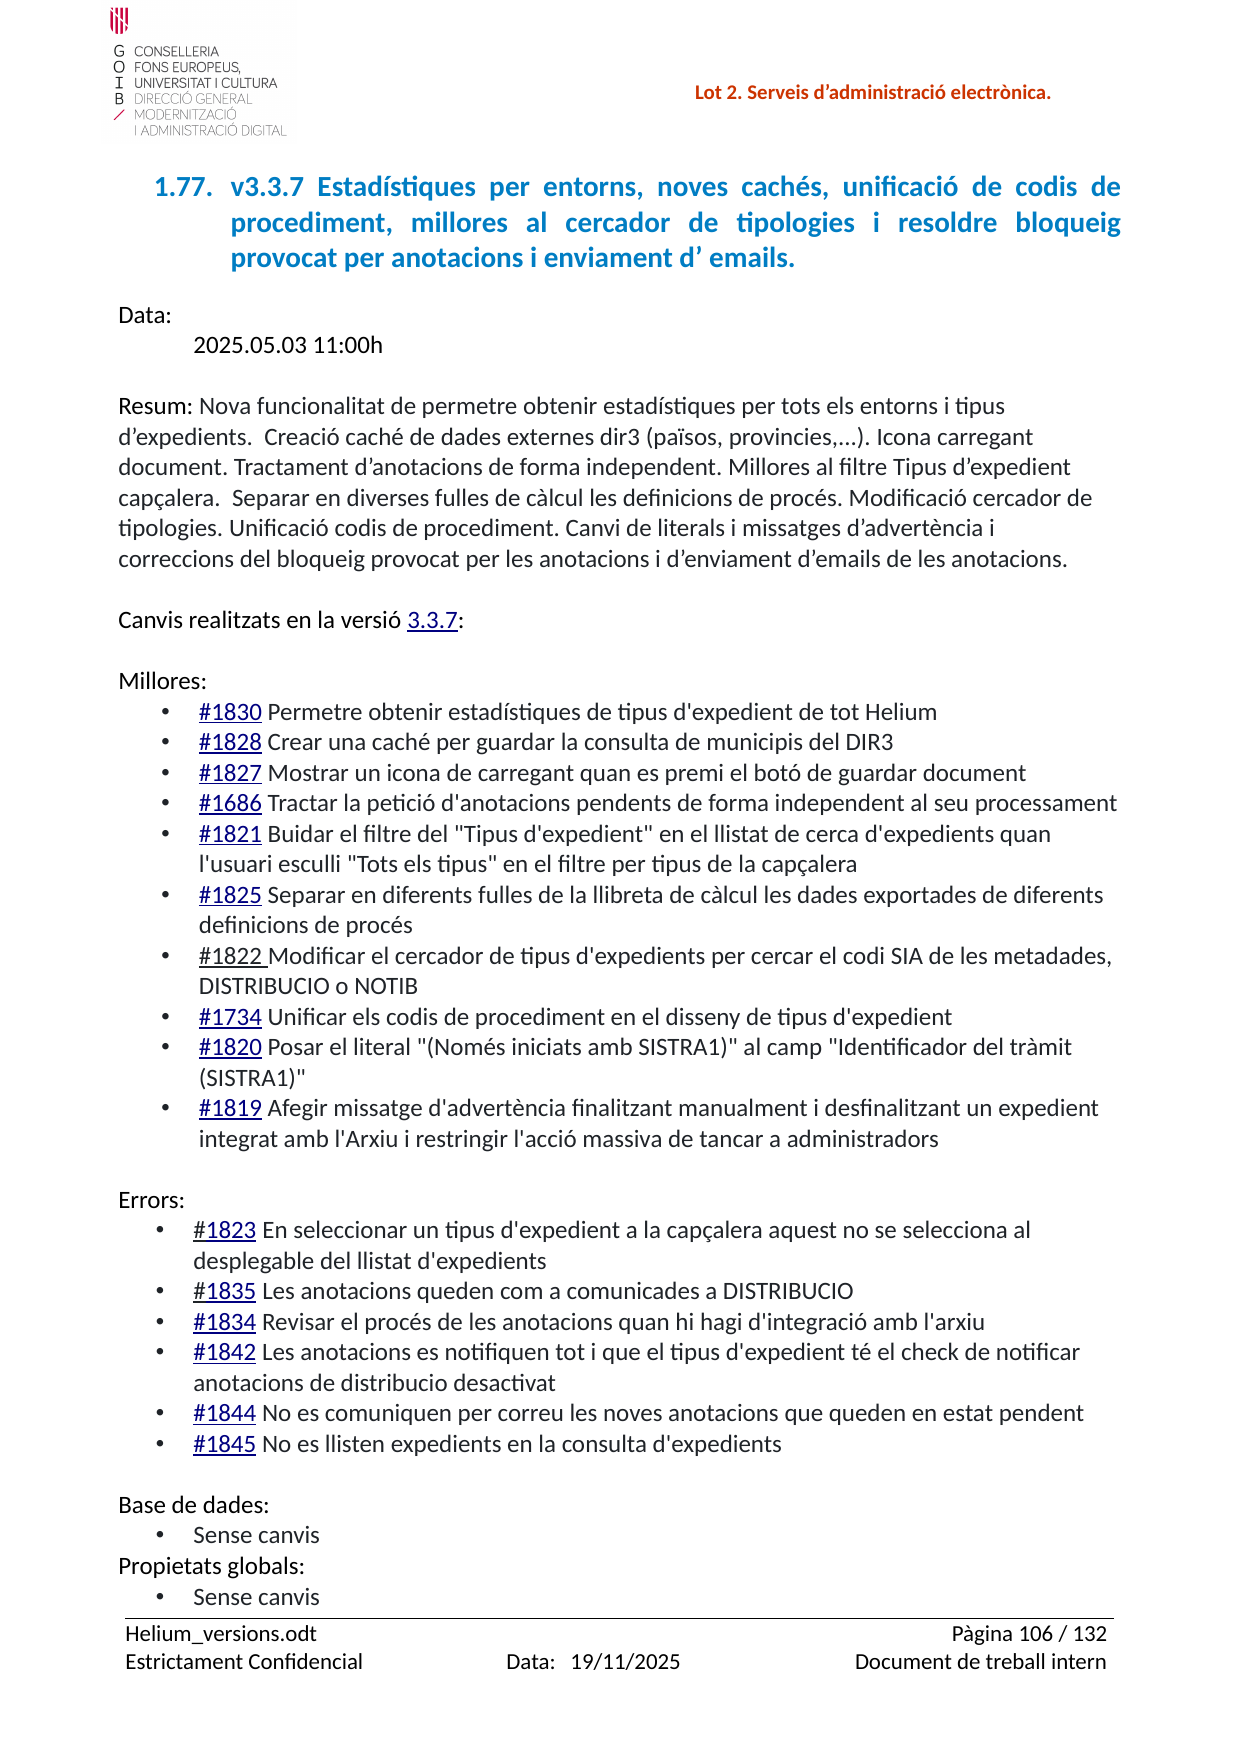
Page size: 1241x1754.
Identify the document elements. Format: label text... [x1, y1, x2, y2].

text Resum: Nova funcionalitat de permetre obtenir estadístiques per tots els entorns i tipus d’expedients. Creació caché de dades externes dir3 (països, provincies,...). Icona carregant document. Tractament d’anotacions de forma independent. Millores al filtre Tipus d’expedient capçalera. Separar en diverses fulles de càlcul les definicions de procés. Modificació cercador de tipologies. Unificació codis de procediment. Canvi de literals i missatges d’advertència i correccions del bloqueig provocat per les anotacions i d’enviament d’emails de les anotacions. [118, 390, 1122, 573]
subtitle v3.3.7 Estadístiques per entorns, noves cachés, unificació de codis de procediment, millores al cercador de tipologies i resoldre bloqueig provocat per anotacions i enviament d’ emails. [153, 168, 1122, 275]
text Errors: [118, 1184, 1122, 1214]
list #1734 Unificar els codis de procediment en el disseny de tipus d'expedient [161, 1001, 1122, 1031]
list #1834 Revisar el procés de les anotacions quan hi hagi d'integració amb l'arxiu [156, 1306, 1122, 1337]
list Sense canvis [156, 1520, 1122, 1550]
text Millores: [118, 665, 1122, 696]
list #1835 Les anotacions queden com a comunicades a DISTRIBUCIO [156, 1276, 1122, 1306]
picture [100, 0, 297, 144]
list #1830 Permetre obtenir estadístiques de tipus d'expedient de tot Helium [161, 696, 1122, 726]
text Base de dades: [118, 1489, 1122, 1520]
list #1842 Les anotacions es notifiquen tot i que el tipus d'expedient té el check de notificar anotacions de distribucio desactivat [156, 1337, 1122, 1398]
text Canvis realitzats en la versió 3.3.7: [118, 604, 1122, 634]
list #1686 Tractar la petició d'anotacions pendents de forma independent al seu processament [161, 787, 1122, 818]
list #1819 Afegir missatge d'advertència finalitzant manualment i desfinalitzant un expedient integrat amb l'Arxiu i restringir l'acció massiva de tancar a administradors [161, 1092, 1122, 1153]
list #1845 No es llisten expedients en la consulta d'expedients [156, 1428, 1122, 1459]
list Sense canvis [156, 1581, 1122, 1611]
text 2025.05.03 11:00h [118, 329, 1122, 360]
text Propietats globals: [118, 1550, 1122, 1581]
list #1821 Buidar el filtre del "Tipus d'expedient" en el llistat de cerca d'expedients quan l'usuari esculli "Tots els tipus" en el filtre per tipus de la capçalera [161, 818, 1122, 879]
list #1822 Modificar el cercador de tipus d'expedients per cercar el codi SIA de les metadades, DISTRIBUCIO o NOTIB [161, 940, 1122, 1001]
list #1823 En seleccionar un tipus d'expedient a la capçalera aquest no se selecciona al desplegable del llistat d'expedients [156, 1214, 1122, 1276]
list #1825 Separar en diferents fulles de la llibreta de càlcul les dades exportades de diferents definicions de procés [161, 879, 1122, 940]
list #1828 Crear una caché per guardar la consulta de municipis del DIR3 [161, 726, 1122, 757]
list #1827 Mostrar un icona de carregant quan es premi el botó de guardar document [161, 757, 1122, 787]
text Data: [118, 299, 1122, 329]
list #1844 No es comuniquen per correu les noves anotacions que queden en estat pendent [156, 1398, 1122, 1428]
list #1820 Posar el literal "(Només iniciats amb SISTRA1)" al camp "Identificador del tràmit (SISTRA1)" [161, 1031, 1122, 1092]
